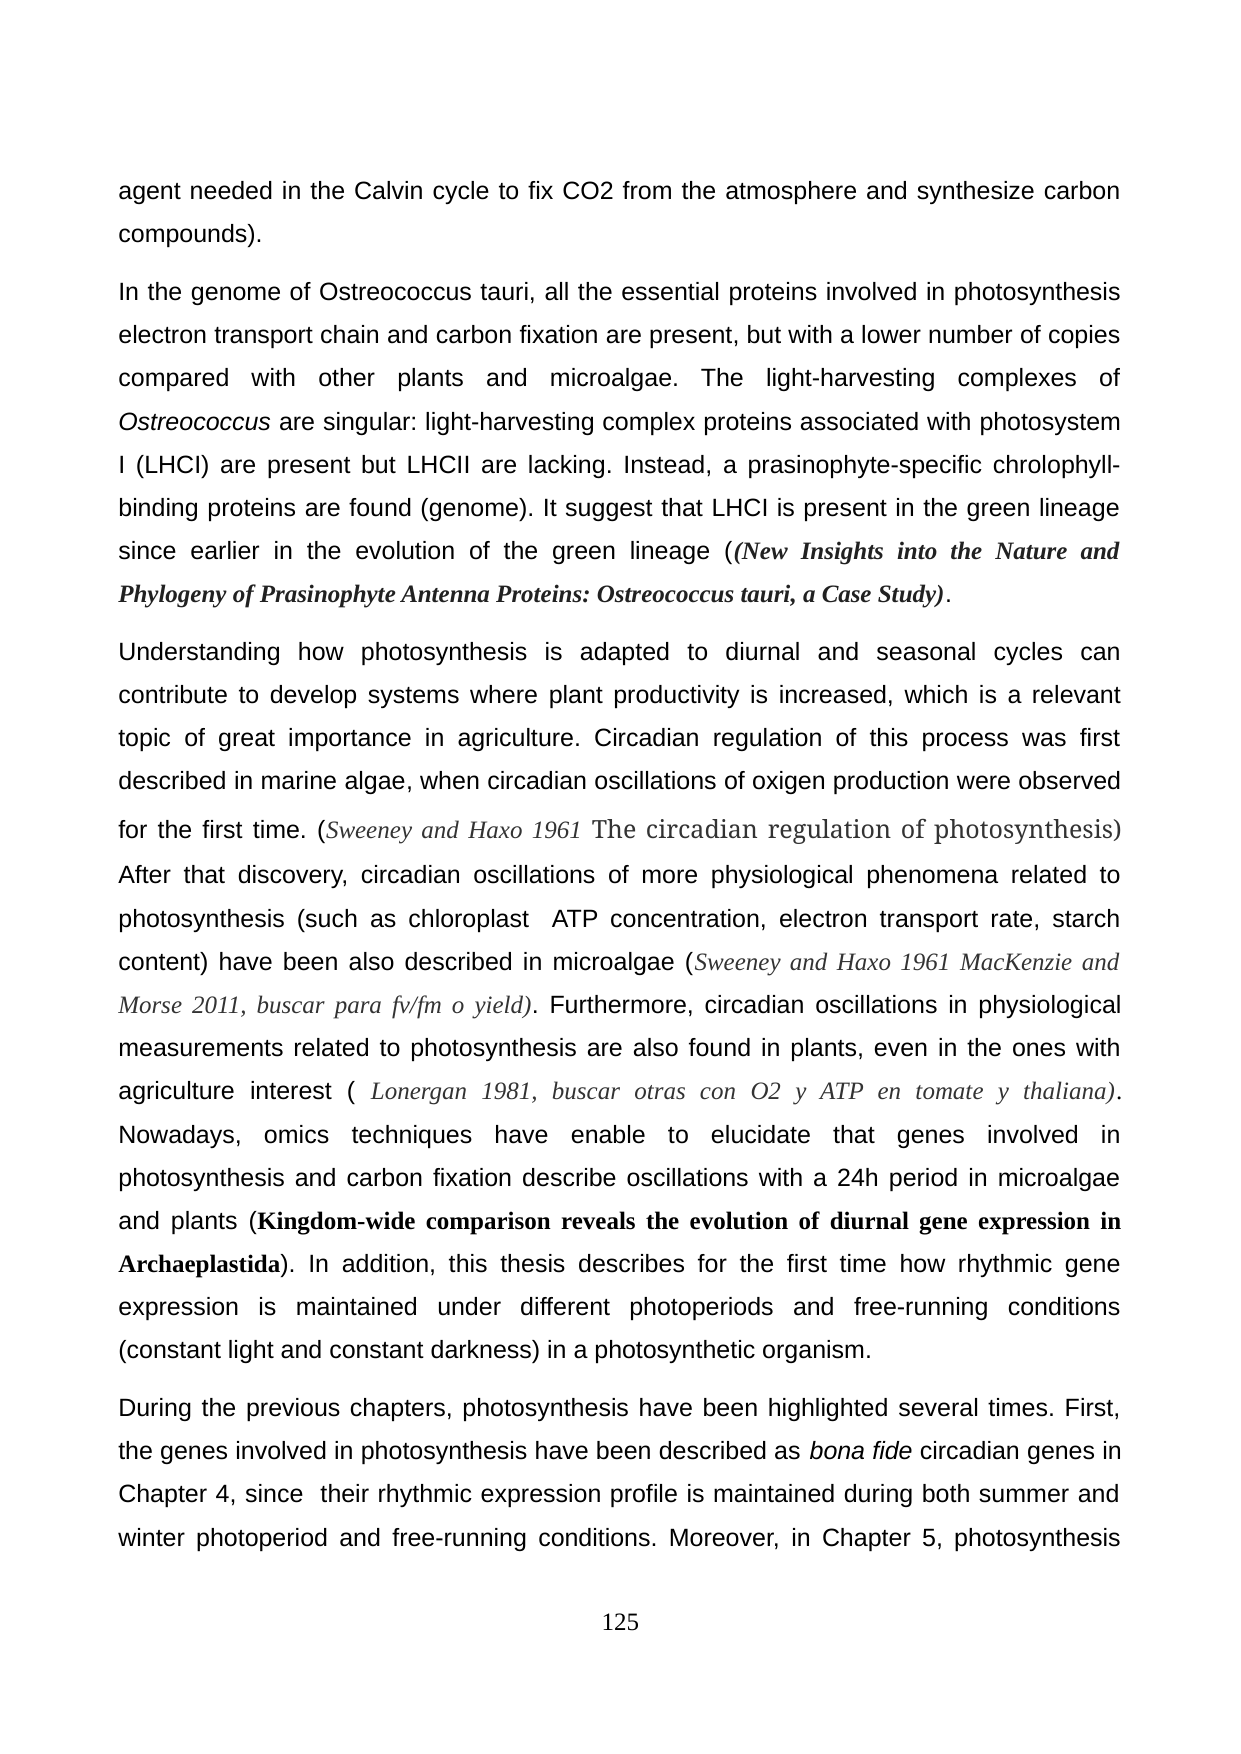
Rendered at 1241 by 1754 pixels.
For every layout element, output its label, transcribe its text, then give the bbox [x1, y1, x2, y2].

text During the previous chapters, photosynthesis have been highlighted several times. First, the genes involved in photosynthesis have been described as bona fide circadian genes in Chapter 4, since their rhythmic expression profile is maintained during both summer and winter photoperiod and free-running conditions. Moreover, in Chapter 5, photosynthesis [118, 1393, 1122, 1551]
text Understanding how photosynthesis is adapted to diurnal and seasonal cycles can contribute to develop systems where plant productivity is increased, which is a relevant topic of great importance in agriculture. Circadian regulation of this process was first described in marine algae, when circadian oscillations of oxigen production were observed for the first time. (Sweeney and Haxo 1961 The circadian regulation of photosynthesis) After that discovery, circadian oscillations of more physiological phenomena related to photosynthesis (such as chloroplast ATP concentration, electron transport rate, starch content) have been also described in microalgae (Sweeney and Haxo 1961 MacKenzie and Morse 2011, buscar para fv/fm o yield). Furthermore, circadian oscillations in physiological measurements related to photosynthesis are also found in plants, even in the ones with agriculture interest ( Lonergan 1981, buscar otras con O2 y ATP en tomate y thaliana). Nowadays, omics techniques have enable to elucidate that genes involved in photosynthesis and carbon fixation describe oscillations with a 24h period in microalgae and plants (Kingdom-wide comparison reveals the evolution of diurnal gene expression in Archaeplastida). In addition, this thesis describes for the first time how rhythmic gene expression is maintained under different photoperiods and free-running conditions (constant light and constant darkness) in a photosynthetic organism. [118, 637, 1122, 1364]
text In the genome of Ostreococcus tauri, all the essential proteins involved in photosynthesis electron transport chain and carbon fixation are present, but with a lower number of copies compared with other plants and microalgae. The light-harvesting complexes of Ostreococcus are singular: light-harvesting complex proteins associated with photosystem I (LHCI) are present but LHCII are lacking. Instead, a prasinophyte-specific chrolophyll-binding proteins are found (genome). It suggest that LHCI is present in the green lineage since earlier in the evolution of the green lineage ((New Insights into the Nature and Phylogeny of Prasinophyte Antenna Proteins: Ostreococcus tauri, a Case Study). [118, 277, 1122, 608]
text agent needed in the Calvin cycle to fix CO2 from the atmosphere and synthesize carbon compounds). [118, 176, 1122, 248]
